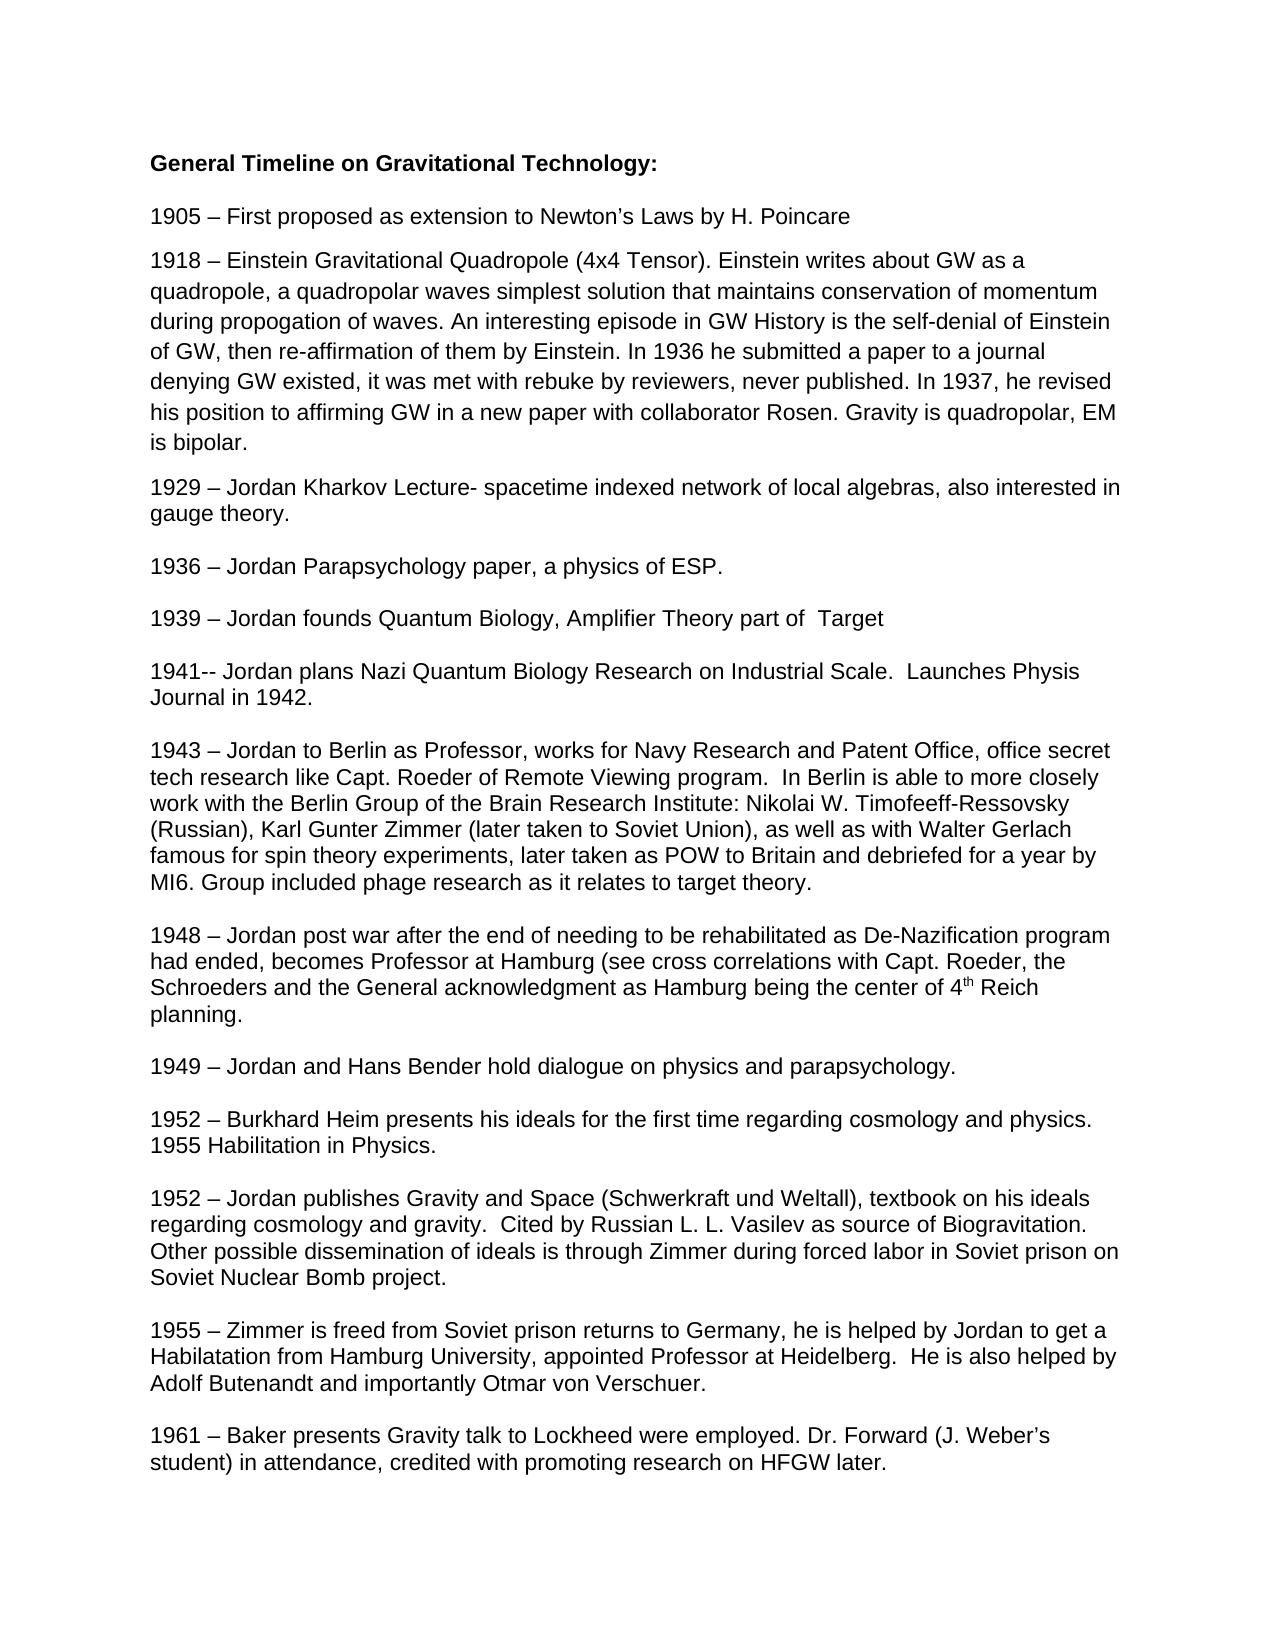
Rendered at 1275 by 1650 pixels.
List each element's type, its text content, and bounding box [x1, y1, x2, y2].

text General Timeline on Gravitational Technology: [150, 150, 1125, 176]
text 1939 – Jordan founds Quantum Biology, Amplifier Theory part of Target [150, 605, 1125, 632]
text 1943 – Jordan to Berlin as Professor, works for Navy Research and Patent Office, office secret tech research like Capt. Roeder of Remote Viewing program. In Berlin is able to more closely work with the Berlin Group of the Brain Research Institute: Nikolai W. Timofeeff-Ressovsky (Russian), Karl Gunter Zimmer (later taken to Soviet Union), as well as with Walter Gerlach famous for spin theory experiments, later taken as POW to Britain and debriefed for a year by MI6. Group included phage research as it relates to target theory. [150, 737, 1125, 895]
text 1918 – Einstein Gravitational Quadropole (4x4 Tensor). Einstein writes about GW as a quadropole, a quadropolar waves simplest solution that maintains conservation of momentum during propogation of waves. An interesting episode in GW History is the self-denial of Einstein of GW, then re-affirmation of them by Einstein. In 1936 he submitted a paper to a journal denying GW existed, it was met with rebuke by reviewers, never published. In 1937, he revised his position to affirming GW in a new paper with collaborator Rosen. Gravity is quadropolar, EM is bipolar. [150, 247, 1125, 455]
text 1941-- Jordan plans Nazi Quantum Biology Research on Industrial Scale. Launches Physis Journal in 1942. [150, 658, 1125, 711]
text 1955 – Zimmer is freed from Soviet prison returns to Germany, he is helped by Jordan to get a Habilatation from Hamburg University, appointed Professor at Heidelberg. He is also helped by Adolf Butenandt and importantly Otmar von Verschuer. [150, 1317, 1125, 1396]
text 1948 – Jordan post war after the end of needing to be rehabilitated as De-Nazification program had ended, becomes Professor at Hamburg (see cross correlations with Capt. Roeder, the Schroeders and the General acknowledgment as Hamburg being the center of 4th Reich planning. [150, 922, 1125, 1027]
text 1961 – Baker presents Gravity talk to Lockheed were employed. Dr. Forward (J. Weber’s student) in attendance, credited with promoting research on HFGW later. [150, 1422, 1125, 1475]
text 1949 – Jordan and Hans Bender hold dialogue on physics and parapsychology. [150, 1053, 1125, 1080]
text 1905 – First proposed as extension to Newton’s Laws by H. Poincare [150, 203, 1125, 229]
text 1952 – Jordan publishes Gravity and Space (Schwerkraft und Weltall), textbook on his ideals regarding cosmology and gravity. Cited by Russian L. L. Vasilev as source of Biogravitation. Other possible dissemination of ideals is through Zimmer during forced labor in Soviet prison on Soviet Nuclear Bomb project. [150, 1185, 1125, 1291]
text 1936 – Jordan Parapsychology paper, a physics of ESP. [150, 553, 1125, 579]
text 1929 – Jordan Kharkov Lecture- spacetime indexed network of local algebras, also interested in gauge theory. [150, 473, 1125, 526]
text 1952 – Burkhard Heim presents his ideals for the first time regarding cosmology and physics. 1955 Habilitation in Physics. [150, 1106, 1125, 1159]
